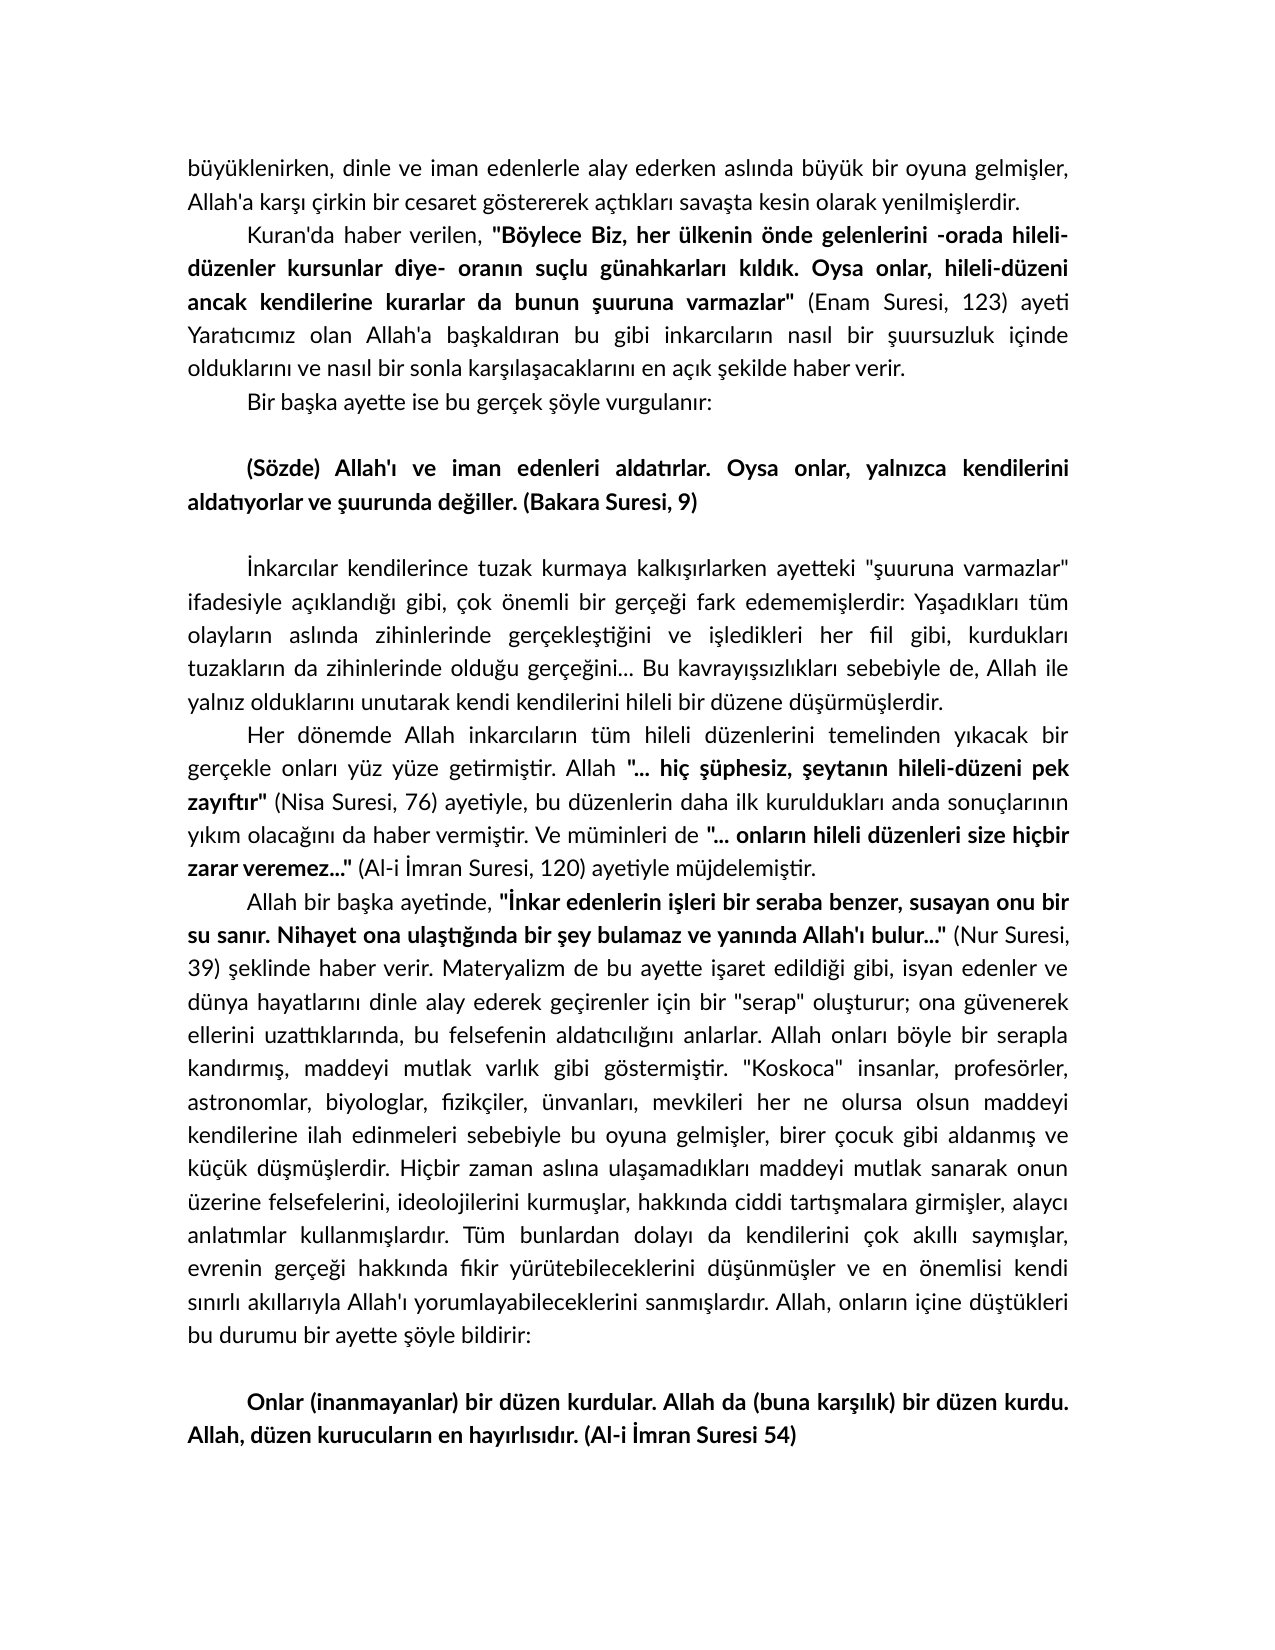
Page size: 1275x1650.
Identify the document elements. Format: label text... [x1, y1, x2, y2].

text İnkarcılar kendilerince tuzak kurmaya kalkışırlarken ayetteki "şuuruna varmazlar" ifadesiyle açıklandığı gibi, çok önemli bir gerçeği fark edememişlerdir: Yaşadıkları tüm olayların aslında zihinlerinde gerçekleştiğini ve işledikleri her fiil gibi, kurdukları tuzakların da zihinlerinde olduğu gerçeğini... Bu kavrayışsızlıkları sebebiyle de, Allah ile yalnız olduklarını unutarak kendi kendilerini hileli bir düzene düşürmüşlerdir. [187, 550, 1070, 717]
text Her dönemde Allah inkarcıların tüm hileli düzenlerini temelinden yıkacak bir gerçekle onları yüz yüze getirmiştir. Allah "... hiç şüphesiz, şeytanın hileli-düzeni pek zayıftır" (Nisa Suresi, 76) ayetiyle, bu düzenlerin daha ilk kuruldukları anda sonuçlarının yıkım olacağını da haber vermiştir. Ve müminleri de "... onların hileli düzenleri size hiçbir zarar veremez..." (Al-i İmran Suresi, 120) ayetiyle müjdelemiştir. [187, 717, 1070, 883]
text (Sözde) Allah'ı ve iman edenleri aldatırlar. Oysa onlar, yalnızca kendilerini aldatıyorlar ve şuurunda değiller. (Bakara Suresi, 9) [187, 450, 1070, 517]
text Kuran'da haber verilen, "Böylece Biz, her ülkenin önde gelenlerini -orada hileli-düzenler kursunlar diye- oranın suçlu günahkarları kıldık. Oysa onlar, hileli-düzeni ancak kendilerine kurarlar da bunun şuuruna varmazlar" (Enam Suresi, 123) ayeti Yaratıcımız olan Allah'a başkaldıran bu gibi inkarcıların nasıl bir şuursuzluk içinde olduklarını ve nasıl bir sonla karşılaşacaklarını en açık şekilde haber verir. [187, 217, 1070, 383]
text Bir başka ayette ise bu gerçek şöyle vurgulanır: [187, 383, 1070, 417]
text büyüklenirken, dinle ve iman edenlerle alay ederken aslında büyük bir oyuna gelmişler, Allah'a karşı çirkin bir cesaret göstererek açtıkları savaşta kesin olarak yenilmişlerdir. [187, 150, 1070, 217]
text Onlar (inanmayanlar) bir düzen kurdular. Allah da (buna karşılık) bir düzen kurdu. Allah, düzen kurucuların en hayırlısıdır. (Al-i İmran Suresi 54) [187, 1383, 1070, 1450]
text Allah bir başka ayetinde, "İnkar edenlerin işleri bir seraba benzer, susayan onu bir su sanır. Nihayet ona ulaştığında bir şey bulamaz ve yanında Allah'ı bulur..." (Nur Suresi, 39) şeklinde haber verir. Materyalizm de bu ayette işaret edildiği gibi, isyan edenler ve dünya hayatlarını dinle alay ederek geçirenler için bir "serap" oluşturur; ona güvenerek ellerini uzattıklarında, bu felsefenin aldatıcılığını anlarlar. Allah onları böyle bir serapla kandırmış, maddeyi mutlak varlık gibi göstermiştir. "Koskoca" insanlar, profesörler, astronomlar, biyologlar, fizikçiler, ünvanları, mevkileri her ne olursa olsun maddeyi kendilerine ilah edinmeleri sebebiyle bu oyuna gelmişler, birer çocuk gibi aldanmış ve küçük düşmüşlerdir. Hiçbir zaman aslına ulaşamadıkları maddeyi mutlak sanarak onun üzerine felsefelerini, ideolojilerini kurmuşlar, hakkında ciddi tartışmalara girmişler, alaycı anlatımlar kullanmışlardır. Tüm bunlardan dolayı da kendilerini çok akıllı saymışlar, evrenin gerçeği hakkında fikir yürütebileceklerini düşünmüşler ve en önemlisi kendi sınırlı akıllarıyla Allah'ı yorumlayabileceklerini sanmışlardır. Allah, onların içine düştükleri bu durumu bir ayette şöyle bildirir: [187, 883, 1070, 1350]
